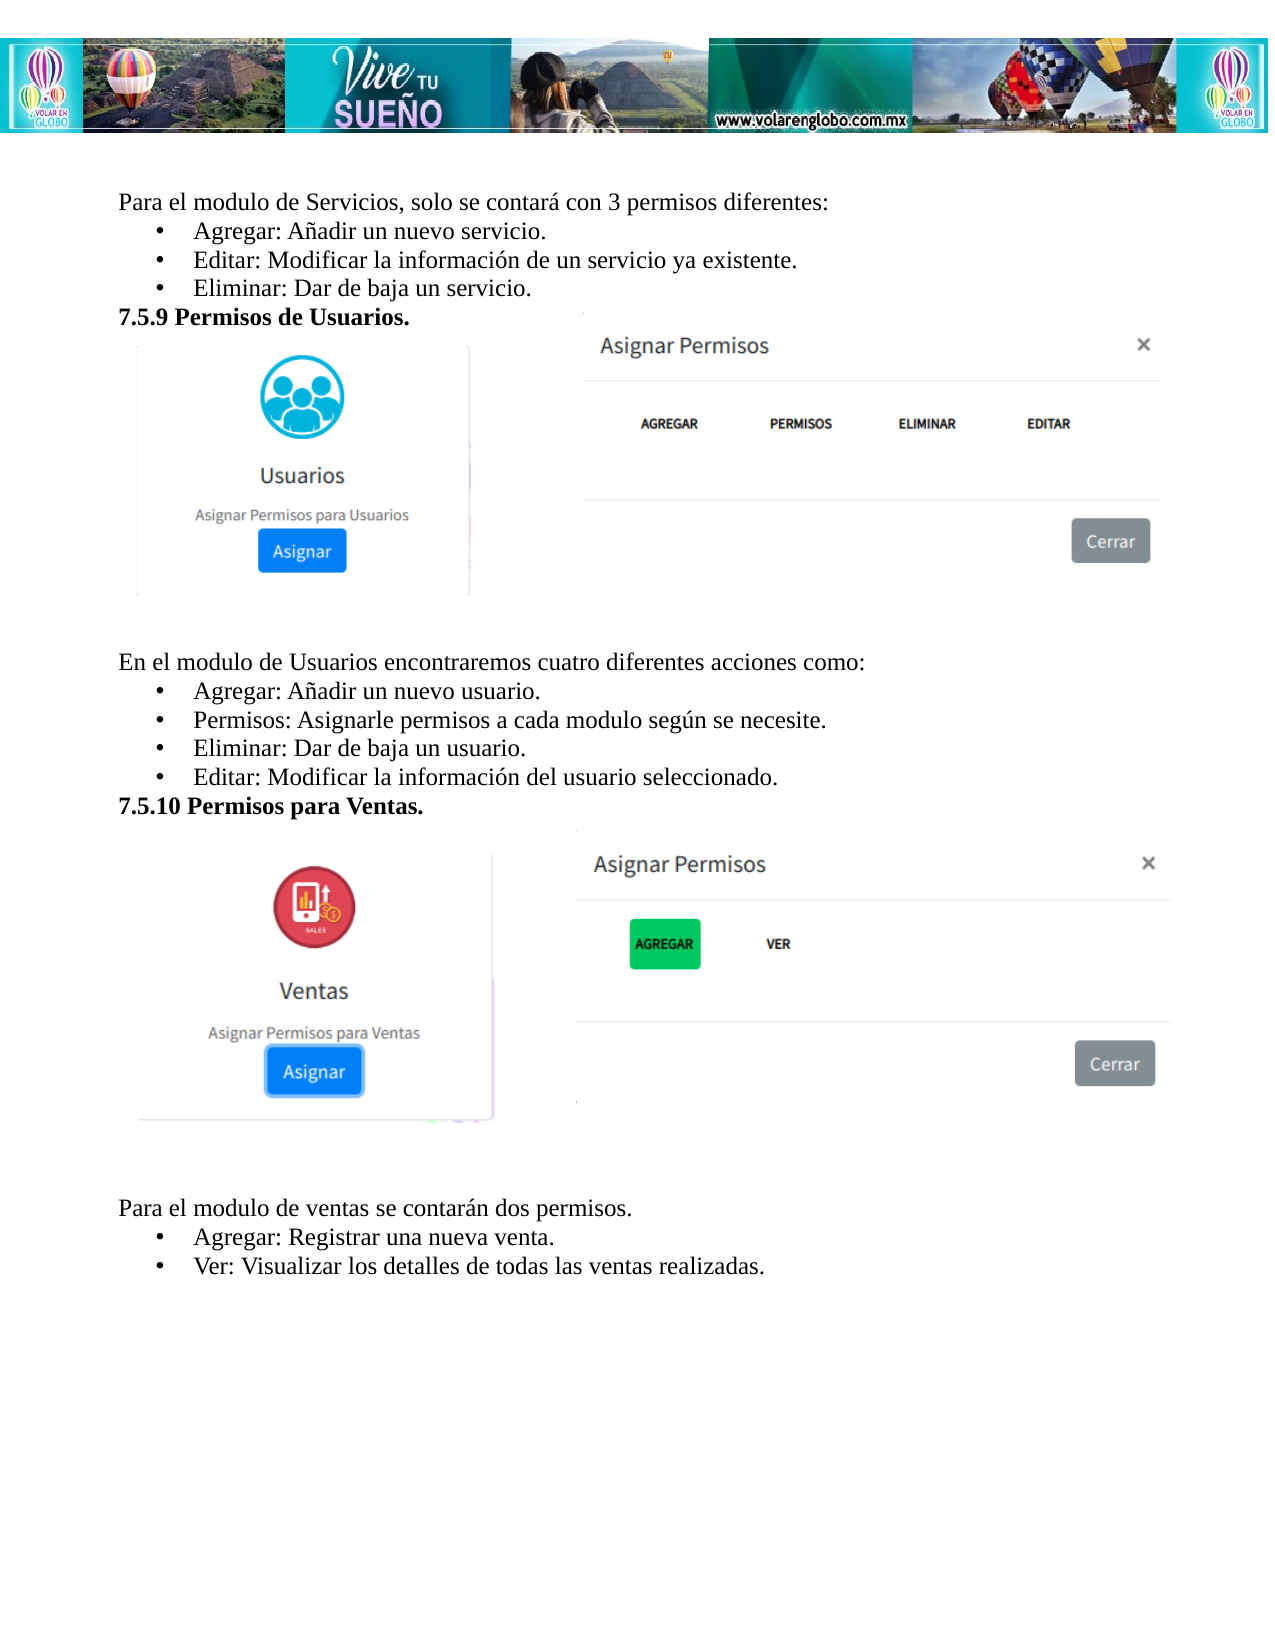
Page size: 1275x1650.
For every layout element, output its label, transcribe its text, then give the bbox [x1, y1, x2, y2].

text Para el modulo de Servicios, solo se contará con 3 permisos diferentes: [118, 187, 1157, 216]
picture [139, 855, 495, 1123]
picture [576, 830, 1171, 1103]
text 7.5.9 Permisos de Usuarios. [118, 302, 1157, 331]
list Editar: Modificar la información del usuario seleccionado. [156, 762, 1157, 791]
list Eliminar: Dar de baja un usuario. [156, 733, 1157, 762]
list Agregar: Añadir un nuevo servicio. [156, 216, 1157, 245]
text En el modulo de Usuarios encontraremos cuatro diferentes acciones como: [118, 647, 1157, 676]
list Agregar: Registrar una nueva venta. [156, 1222, 1157, 1251]
picture [0, 38, 1268, 133]
text 7.5.10 Permisos para Ventas. [118, 791, 1157, 820]
list Eliminar: Dar de baja un servicio. [156, 273, 1157, 302]
list Editar: Modificar la información de un servicio ya existente. [156, 245, 1157, 273]
picture [135, 346, 471, 596]
list Permisos: Asignarle permisos a cada modulo según se necesite. [156, 705, 1157, 733]
list Agregar: Añadir un nuevo usuario. [156, 676, 1157, 705]
picture [583, 312, 1161, 569]
text Para el modulo de ventas se contarán dos permisos. [118, 1193, 1157, 1222]
list Ver: Visualizar los detalles de todas las ventas realizadas. [156, 1251, 1157, 1280]
